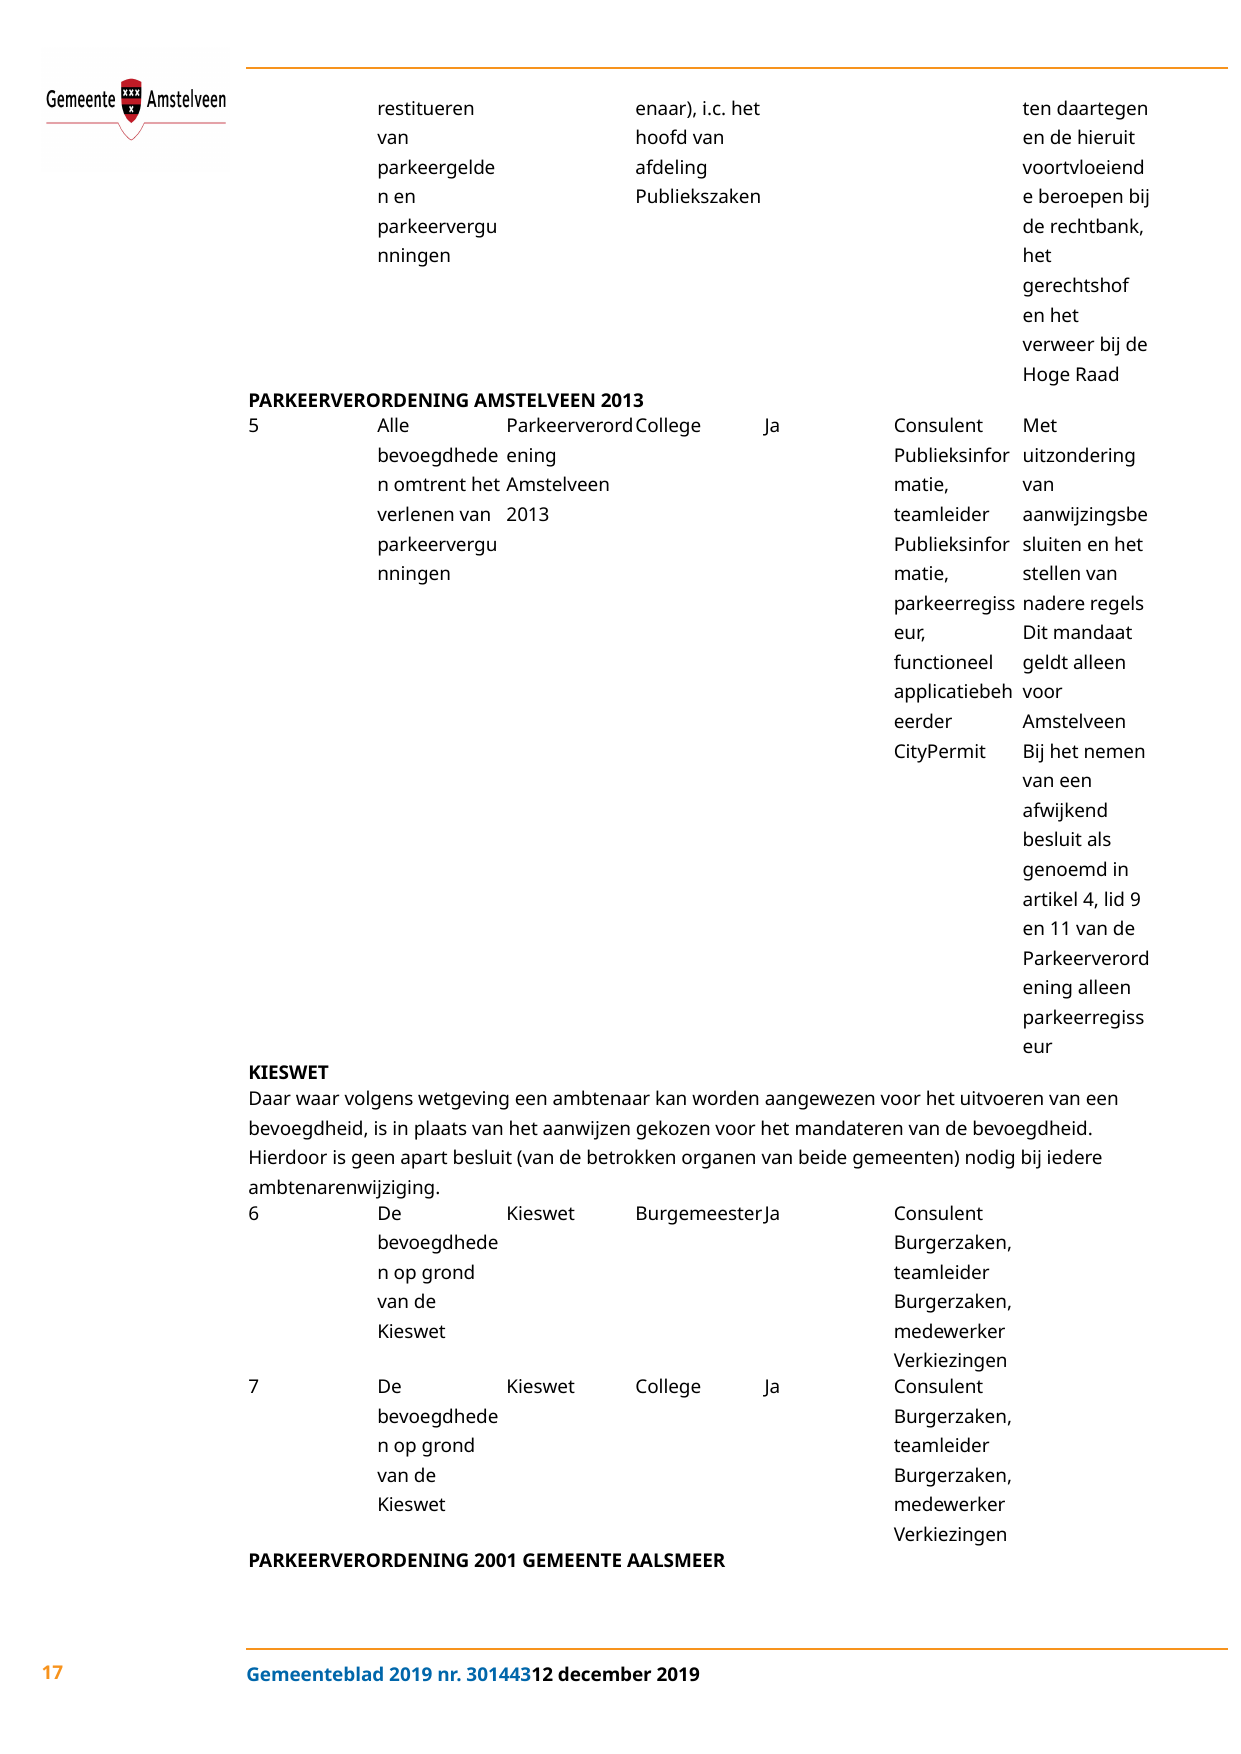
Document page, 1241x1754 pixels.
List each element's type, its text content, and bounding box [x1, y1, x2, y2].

table_cell Consulent Burgerzaken, teamleider Burgerzaken, medewerker Verkiezingen [894, 1200, 1022, 1373]
table_cell De bevoegdheden op grond van de Kieswet [377, 1373, 506, 1547]
table_cell [764, 95, 893, 387]
table_cell Consulent Publieksinformatie, teamleider Publieksinformatie, parkeerregisseur, functioneel applicatiebeheerder CityPermit [894, 413, 1022, 1059]
table_cell Alle bevoegdheden omtrent het verlenen van parkeervergunningen [377, 413, 506, 1059]
table_cell Ja [764, 413, 893, 1059]
table_cell Consulent Burgerzaken, teamleider Burgerzaken, medewerker Verkiezingen [894, 1373, 1022, 1547]
table_cell KIESWET [248, 1060, 1152, 1085]
table_cell PARKEERVERORDENING 2001 GEMEENTE AALSMEER [248, 1547, 1152, 1573]
table_cell Parkeerverordening Amstelveen 2013 [506, 413, 635, 1059]
table_cell De bevoegdheden op grond van de Kieswet [377, 1200, 506, 1373]
table_cell restitueren van parkeergelden en parkeervergunningen [377, 95, 506, 387]
picture [41, 47, 231, 172]
table_cell Met uitzondering van aanwijzingsbesluiten en het stellen van nadere regels Dit mandaat geldt alleen voor Amstelveen Bij het nemen van een afwijkend besluit als genoemd in artikel 4, lid 9 en 11 van de Parkeerverordening alleen parkeerregisseur [1023, 413, 1152, 1059]
table_cell 5 [248, 413, 377, 1059]
table_cell [1023, 1373, 1152, 1547]
table_cell Kieswet [506, 1373, 635, 1547]
table_cell [894, 95, 1022, 387]
table_cell ten daartegen en de hieruit voortvloeiende beroepen bij de rechtbank, het gerechtshof en het verweer bij de Hoge Raad [1023, 95, 1152, 387]
table_cell 6 [248, 1200, 377, 1373]
table_cell College [635, 1373, 764, 1547]
table_cell Ja [764, 1373, 893, 1547]
table_cell Daar waar volgens wetgeving een ambtenaar kan worden aangewezen voor het uitvoeren van een bevoegdheid, is in plaats van het aanwijzen gekozen voor het mandateren van de bevoegdheid. Hierdoor is geen apart besluit (van de betrokken organen van beide gemeenten) nodig bij iedere ambtenarenwijziging. [248, 1085, 1152, 1200]
table_cell PARKEERVERORDENING AMSTELVEEN 2013 [248, 387, 1152, 412]
table_cell Burgemeester [635, 1200, 764, 1373]
table_cell [248, 95, 377, 387]
table_cell Ja [764, 1200, 893, 1373]
table_cell [506, 95, 635, 387]
table_cell College [635, 413, 764, 1059]
table_cell 7 [248, 1373, 377, 1547]
table_cell Kieswet [506, 1200, 635, 1373]
table_cell [1023, 1200, 1152, 1373]
table_cell enaar), i.c. het hoofd van afdeling Publiekszaken [635, 95, 764, 387]
